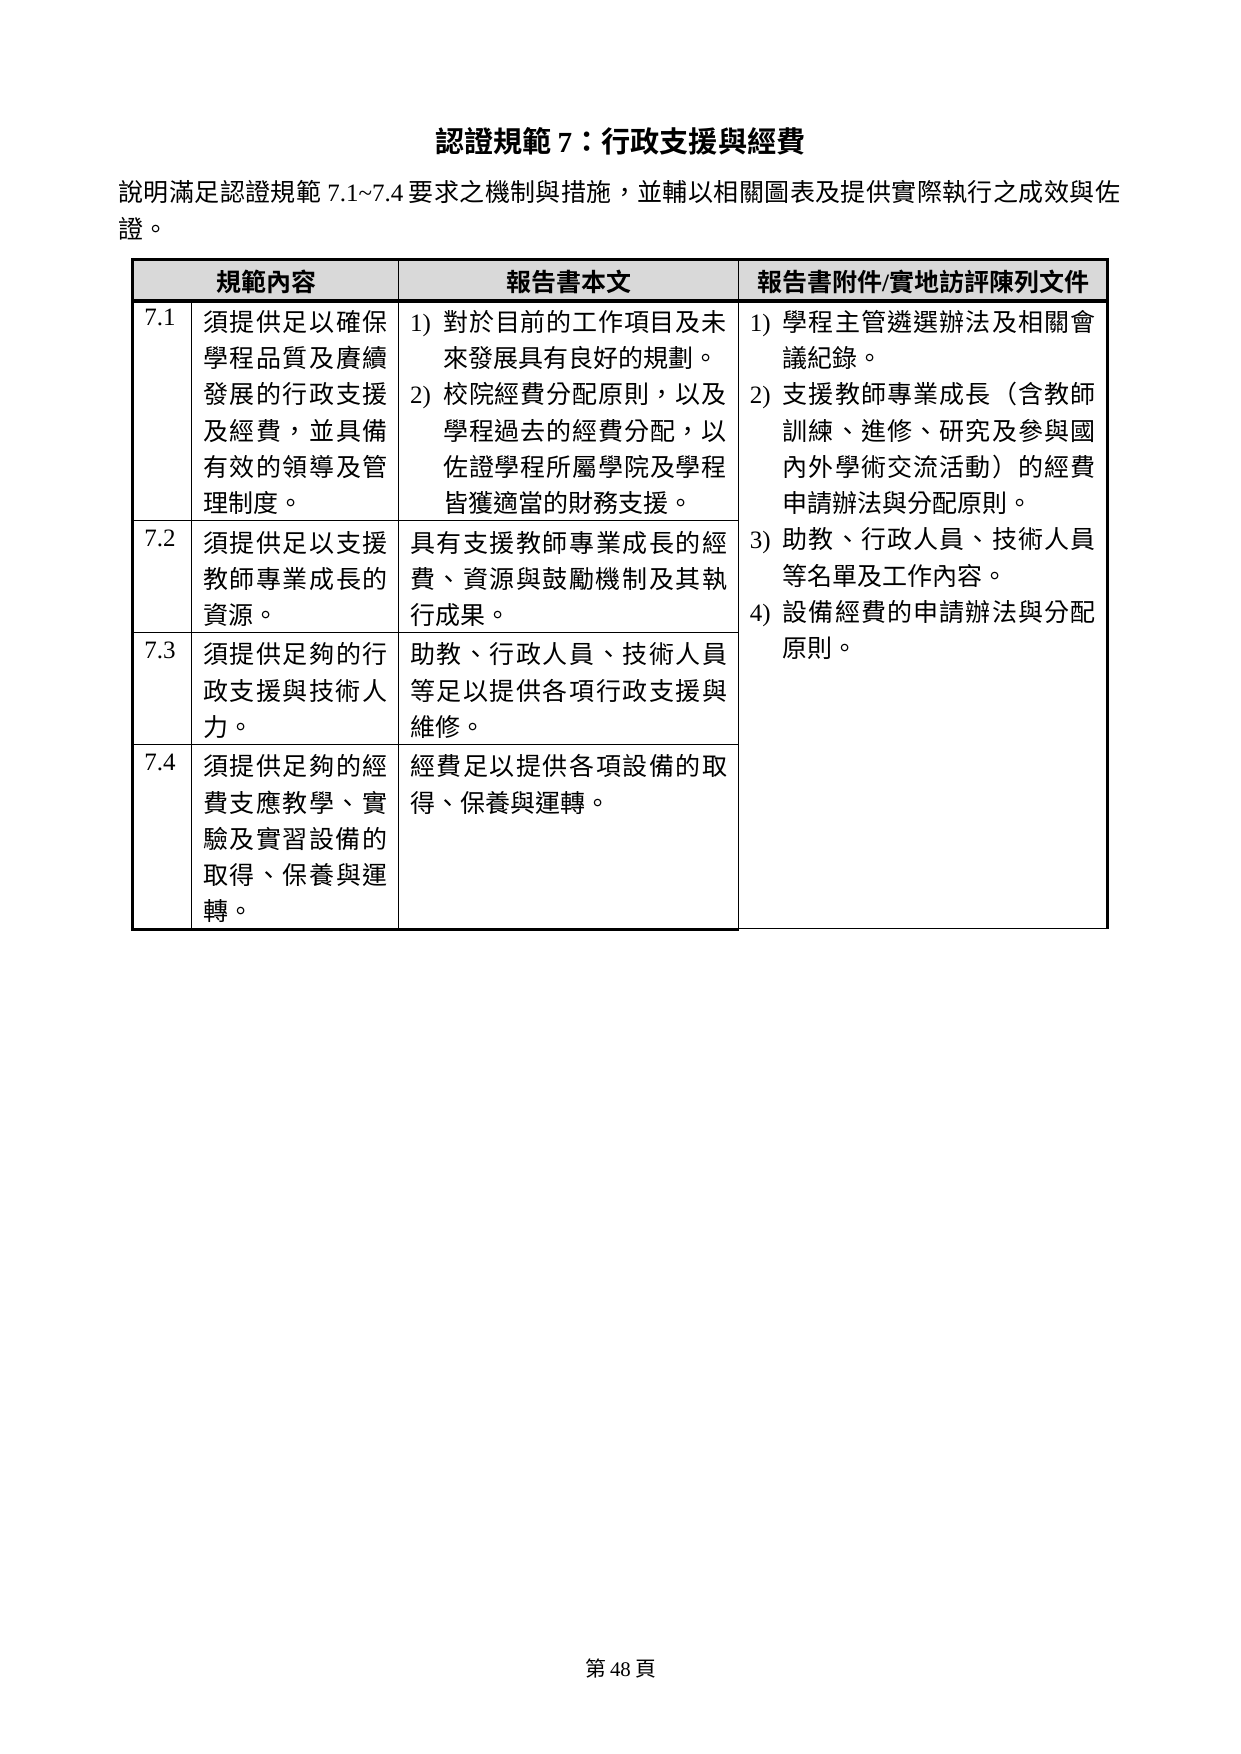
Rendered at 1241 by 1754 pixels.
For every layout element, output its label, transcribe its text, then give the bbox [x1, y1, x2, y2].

table_cell 7.4 [134, 745, 191, 928]
table_cell 學程主管遴選辦法及相關會議紀錄。 支援教師專業成長（含教師訓練、進修、研究及參與國內外學術交流活動）的經費申請辦法與分配原則。 助教、行政人員、技術人員等名單及工作內容。 設備經費的申請辦法與分配原則。 [739, 303, 1106, 928]
table_cell 須提供足夠的經費支應教學、實驗及實習設備的取得、保養與運轉。 [192, 745, 398, 928]
table_cell 具有支援教師專業成長的經費、資源與鼓勵機制及其執行成果。 [399, 521, 738, 632]
text 認證規範7：行政支援與經費 [118, 118, 1122, 160]
table_cell 須提供足以支援教師專業成長的資源。 [192, 521, 398, 632]
table_cell 7.3 [134, 633, 191, 744]
table_cell 須提供足以確保學程品質及賡續發展的行政支援及經費，並具備有效的領導及管理制度。 [192, 303, 398, 520]
table_header 報告書附件/實地訪評陳列文件 [739, 261, 1106, 299]
table_cell 7.1 [134, 303, 191, 520]
table_cell 須提供足夠的行政支援與技術人力。 [192, 633, 398, 744]
table_cell 經費足以提供各項設備的取得、保養與運轉。 [399, 745, 738, 928]
text 說明滿足認證規範7.1~7.4要求之機制與措施，並輔以相關圖表及提供實際執行之成效與佐證。 [118, 173, 1122, 245]
table_header 報告書本文 [399, 261, 738, 299]
table_cell 7.2 [134, 521, 191, 632]
table_cell 對於目前的工作項目及未來發展具有良好的規劃。 校院經費分配原則，以及學程過去的經費分配，以佐證學程所屬學院及學程皆獲適當的財務支援。 [399, 303, 738, 520]
table_cell 助教、行政人員、技術人員等足以提供各項行政支援與維修。 [399, 633, 738, 744]
table_header 規範內容 [134, 261, 398, 299]
